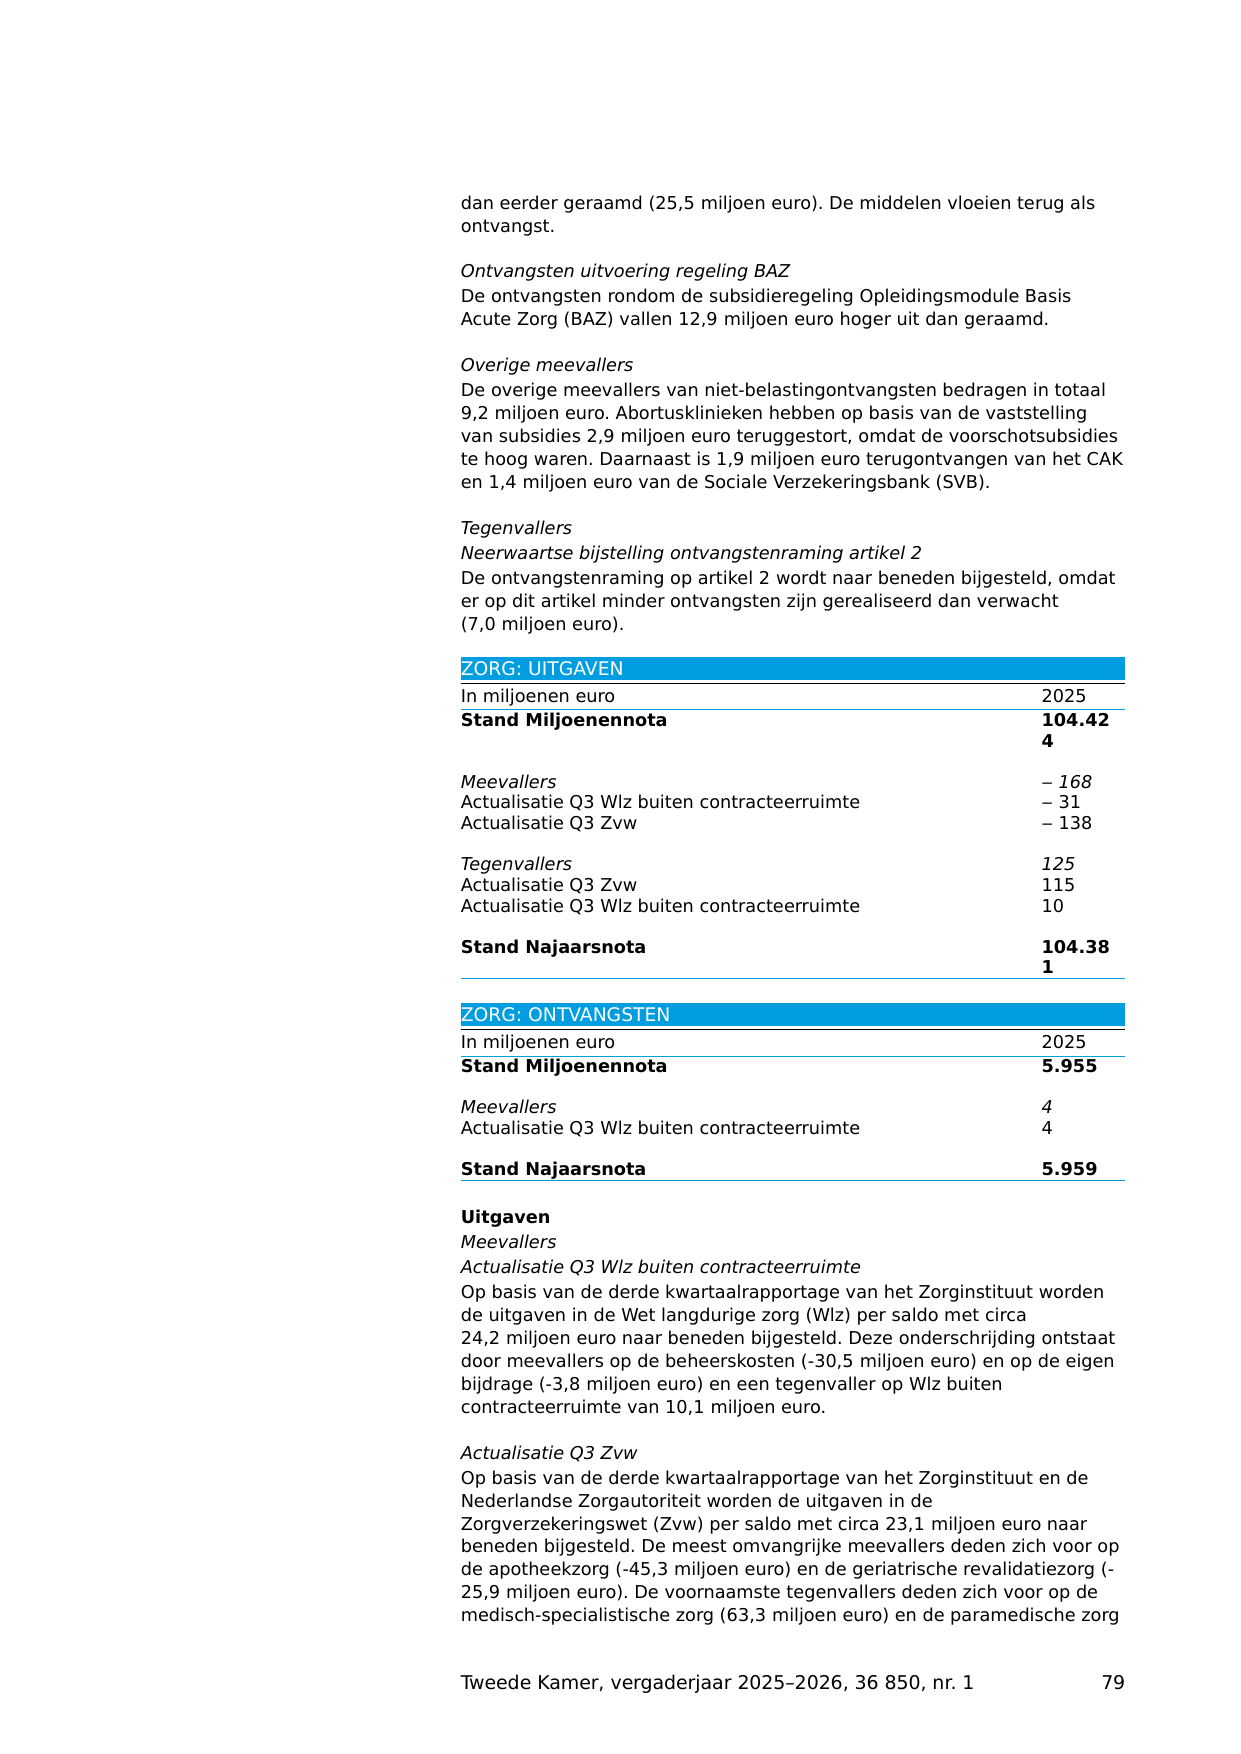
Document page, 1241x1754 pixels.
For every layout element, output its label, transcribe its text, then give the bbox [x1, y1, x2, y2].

table_cell Stand Miljoenennota [461, 710, 1038, 751]
table_cell 5.959 [1039, 1159, 1125, 1180]
text Tegenvallers [461, 516, 1125, 539]
table_cell [461, 751, 1038, 772]
table_cell Actualisatie Q3 Zvw [461, 875, 1038, 896]
text Ontvangsten uitvoering regeling BAZ [461, 259, 1125, 282]
table_cell [461, 1139, 1038, 1159]
table_cell [1039, 1077, 1125, 1097]
table_cell Stand Miljoenennota [461, 1057, 1038, 1077]
table_cell ‒ 31 [1039, 793, 1125, 813]
text Op basis van de derde kwartaalrapportage van het Zorginstituut worden de uitgaven in de Wet langdurige zorg (Wlz) per saldo met circa 24,2 miljoen euro naar beneden bĳgesteld. Deze onderschrĳding ontstaat door meevallers op de beheerskosten (-30,5 miljoen euro) en op de eigen bĳdrage (-3,8 miljoen euro) en een tegenvaller op Wlz buiten contracteerruimte van 10,1 miljoen euro. [461, 1280, 1125, 1418]
table_cell In miljoenen euro [461, 1030, 1038, 1056]
table_cell Actualisatie Q3 Wlz buiten contracteerruimte [461, 1118, 1038, 1138]
table_cell [461, 1077, 1038, 1097]
table_cell 5.955 [1039, 1057, 1125, 1077]
table_cell Actualisatie Q3 Wlz buiten contracteerruimte [461, 793, 1038, 813]
table_cell Meevallers [461, 1097, 1038, 1118]
text De ontvangsten rondom de subsidieregeling Opleidingsmodule Basis Acute Zorg (BAZ) vallen 12,9 miljoen euro hoger uit dan geraamd. [461, 284, 1125, 330]
table_cell [461, 916, 1038, 937]
table_cell 4 [1039, 1097, 1125, 1118]
table_cell Stand Najaarsnota [461, 937, 1038, 978]
table_cell Tegenvallers [461, 854, 1038, 875]
table_cell 4 [1039, 1118, 1125, 1138]
text Actualisatie Q3 Zvw [461, 1441, 1125, 1464]
table_cell [1039, 1139, 1125, 1159]
table_cell [1039, 834, 1125, 854]
table_cell Actualisatie Q3 Wlz buiten contracteerruimte [461, 896, 1038, 916]
text Neerwaartse bijstelling ontvangstenraming artikel 2 [461, 541, 1125, 564]
table_cell 104.424 [1039, 710, 1125, 751]
text De overige meevallers van niet-belastingontvangsten bedragen in totaal 9,2 miljoen euro. Abortusklinieken hebben op basis van de vaststelling van subsidies 2,9 miljoen euro teruggestort, omdat de voorschotsubsidies te hoog waren. Daarnaast is 1,9 miljoen euro terugontvangen van het CAK en 1,4 miljoen euro van de Sociale Verzekeringsbank (SVB). [461, 378, 1125, 493]
table_cell 2025 [1039, 1030, 1125, 1056]
table_cell 115 [1039, 875, 1125, 896]
text Overige meevallers [461, 353, 1125, 376]
table_cell 125 [1039, 854, 1125, 875]
table_cell 104.381 [1039, 937, 1125, 978]
table_cell [1039, 751, 1125, 772]
table_cell [1039, 916, 1125, 937]
table_cell 2025 [1039, 684, 1125, 709]
table_cell In miljoenen euro [461, 684, 1038, 709]
text Op basis van de derde kwartaalrapportage van het Zorginstituut en de Nederlandse Zorgautoriteit worden de uitgaven in de Zorgverzekeringswet (Zvw) per saldo met circa 23,1 miljoen euro naar beneden bĳgesteld. De meest omvangrĳke meevallers deden zich voor op de apotheekzorg (‑45,3 miljoen euro) en de geriatrische revalidatiezorg (-25,9 miljoen euro). De voornaamste tegenvallers deden zich voor op de medisch-specialistische zorg (63,3 miljoen euro) en de paramedische zorg [461, 1466, 1125, 1626]
text dan eerder geraamd (25,5 miljoen euro). De middelen vloeien terug als ontvangst. [461, 191, 1125, 237]
text De ontvangstenraming op artikel 2 wordt naar beneden bijgesteld, omdat er op dit artikel minder ontvangsten zijn gerealiseerd dan verwacht (7,0 miljoen euro). [461, 566, 1125, 634]
table_cell ‒ 168 [1039, 772, 1125, 792]
table_cell Actualisatie Q3 Zvw [461, 813, 1038, 834]
table_cell Stand Najaarsnota [461, 1159, 1038, 1180]
table_cell 10 [1039, 896, 1125, 916]
table_cell [461, 834, 1038, 854]
table_cell Meevallers [461, 772, 1038, 792]
text Actualisatie Q3 Wlz buiten contracteerruimte [461, 1255, 1125, 1278]
text Meevallers [461, 1230, 1125, 1253]
text Uitgaven [461, 1205, 1125, 1228]
table_cell ‒ 138 [1039, 813, 1125, 834]
